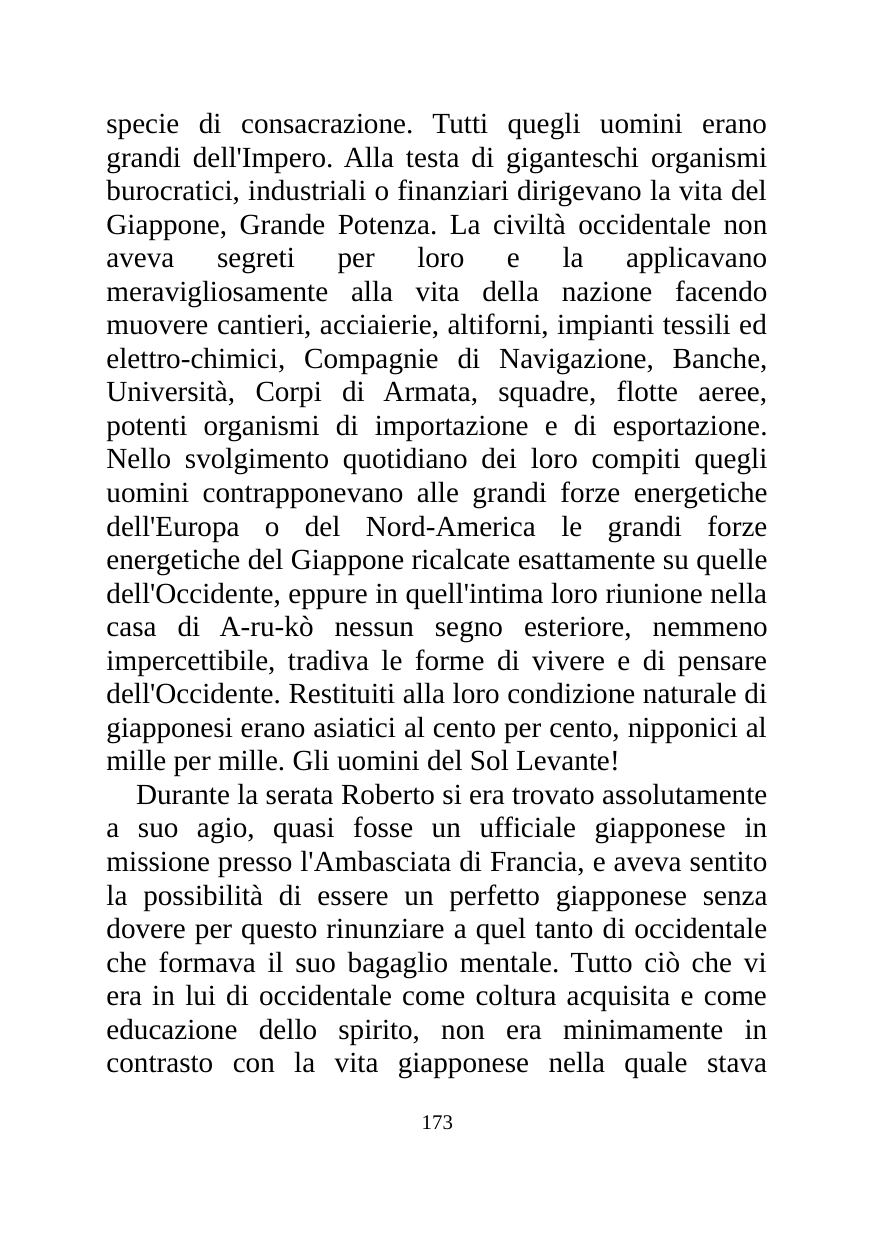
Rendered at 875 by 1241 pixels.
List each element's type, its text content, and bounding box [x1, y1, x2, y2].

text Durante la serata Roberto si era trovato assolutamente a suo agio, quasi fosse un ufficiale giapponese in missione presso l'Ambasciata di Francia, e aveva sentito la possibilità di essere un perfetto giapponese senza dovere per questo rinunziare a quel tanto di occidentale che formava il suo bagaglio mentale. Tutto ciò che vi era in lui di occidentale come coltura acquisita e come educazione dello spirito, non era minimamente in contrasto con la vita giapponese nella quale stava [106, 777, 768, 1079]
text specie di consacrazione. Tutti quegli uomini erano grandi dell'Impero. Alla testa di giganteschi organismi burocratici, industriali o finanziari dirigevano la vita del Giappone, Grande Potenza. La civiltà occidentale non aveva segreti per loro e la applicavano meravigliosamente alla vita della nazione facendo muovere cantieri, acciaierie, altiforni, impianti tessili ed elettro-chimici, Compagnie di Navigazione, Banche, Università, Corpi di Armata, squadre, flotte aeree, potenti organismi di importazione e di esportazione. Nello svolgimento quotidiano dei loro compiti quegli uomini contrapponevano alle grandi forze energetiche dell'Europa o del Nord-America le grandi forze energetiche del Giappone ricalcate esattamente su quelle dell'Occidente, eppure in quell'intima loro riunione nella casa di A-ru-kò nessun segno esteriore, nemmeno impercettibile, tradiva le forme di vivere e di pensare dell'Occidente. Restituiti alla loro condizione naturale di giapponesi erano asiatici al cento per cento, nipponici al mille per mille. Gli uomini del Sol Levante! [106, 106, 768, 777]
